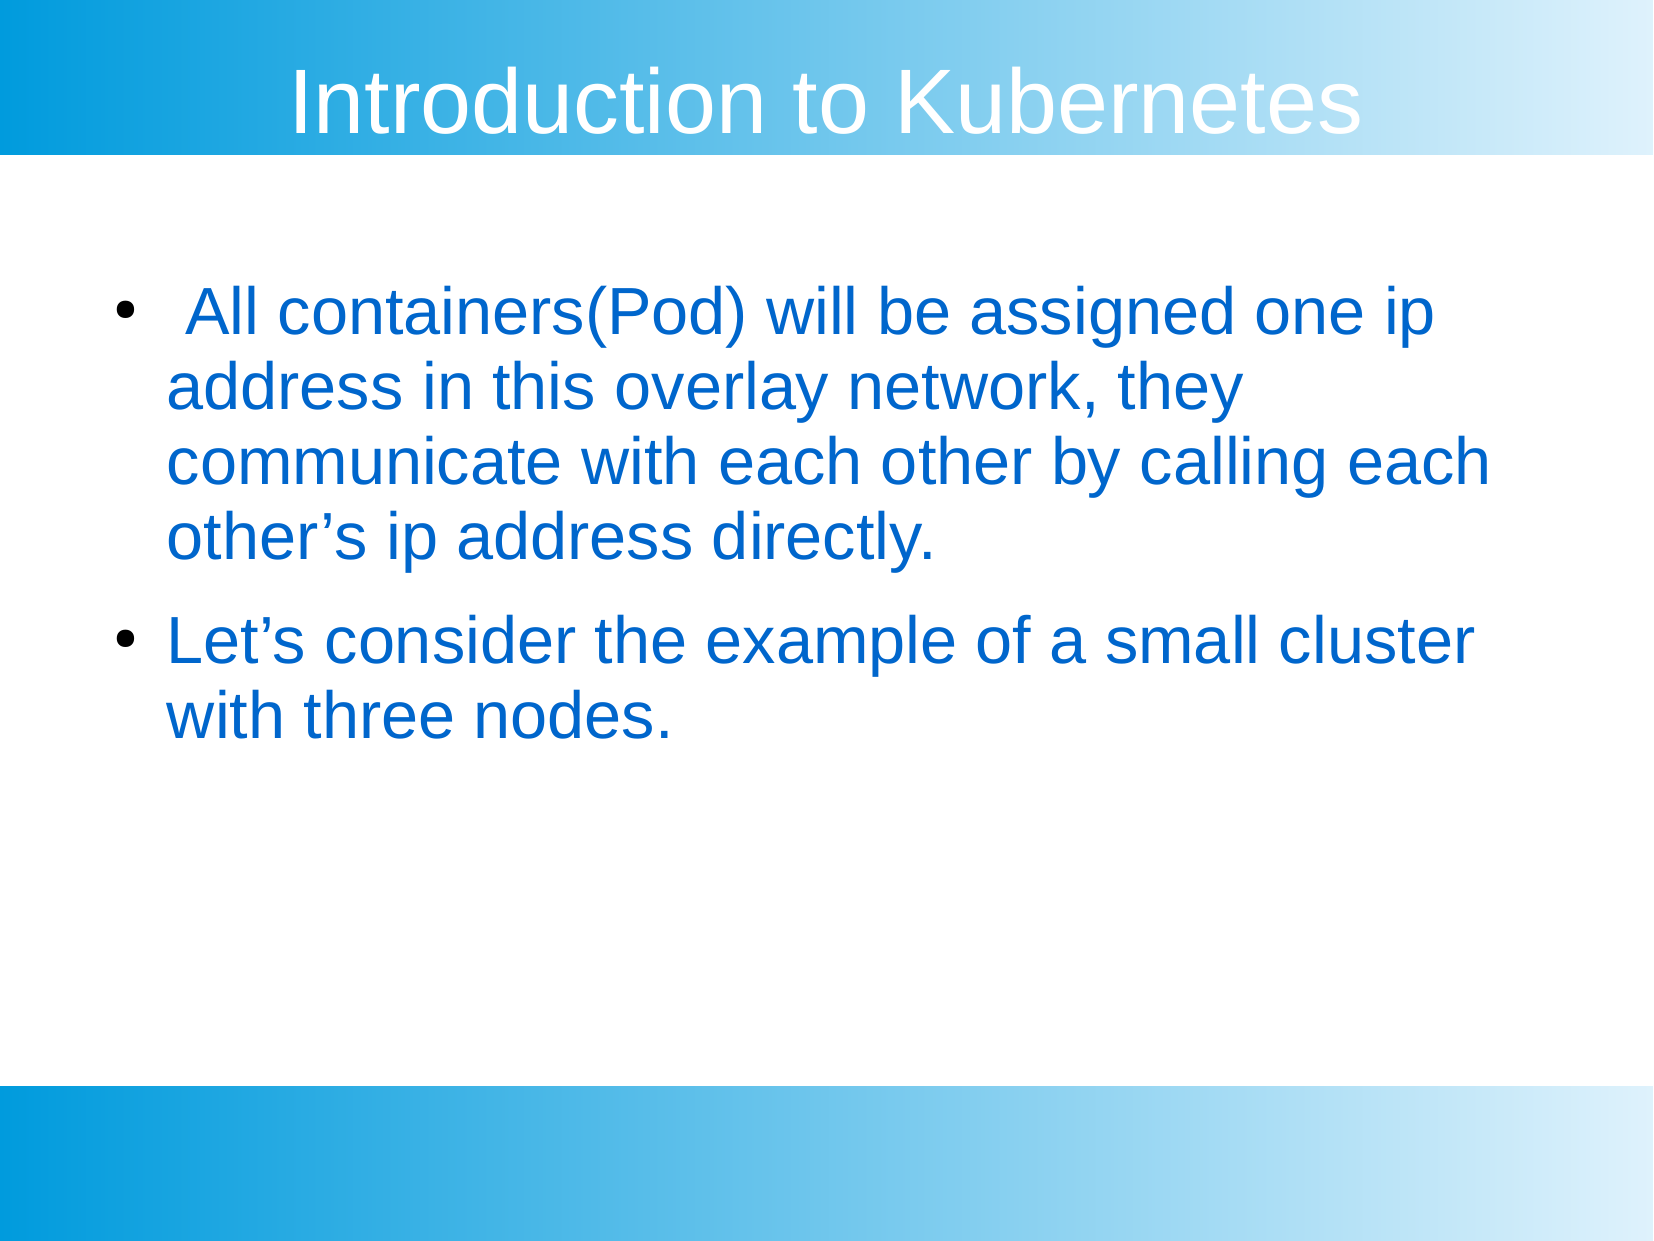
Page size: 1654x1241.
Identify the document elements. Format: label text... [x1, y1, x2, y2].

list All containers(Pod) will be assigned one ip address in this overlay network, they communicate with each other by calling each other’s ip address directly. Let’s consider the example of a small cluster with three nodes. [95, 170, 1585, 636]
title Introduction to Kubernetes [82, 49, 1571, 155]
